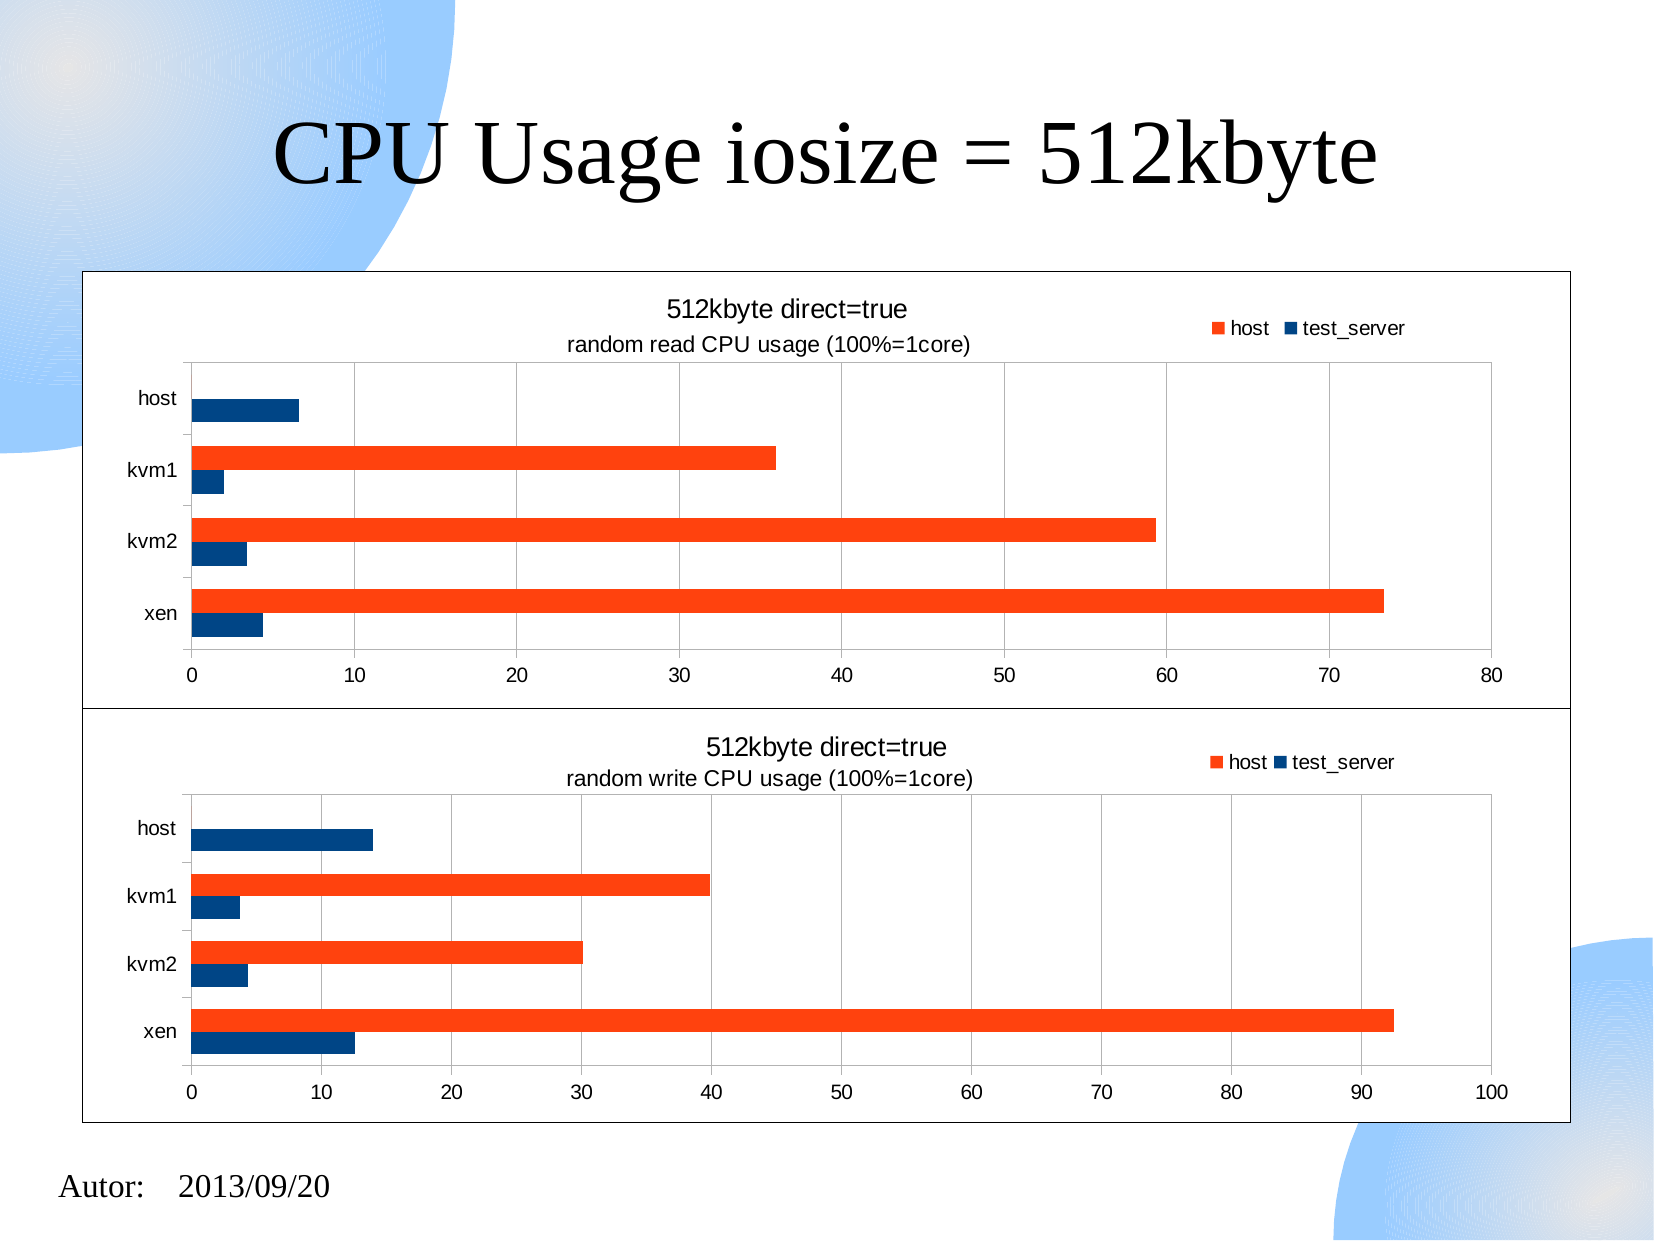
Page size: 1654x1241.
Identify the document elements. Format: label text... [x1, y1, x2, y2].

chart [82, 271, 1571, 1123]
title CPU Usage iosize = 512kbyte [82, 49, 1571, 257]
